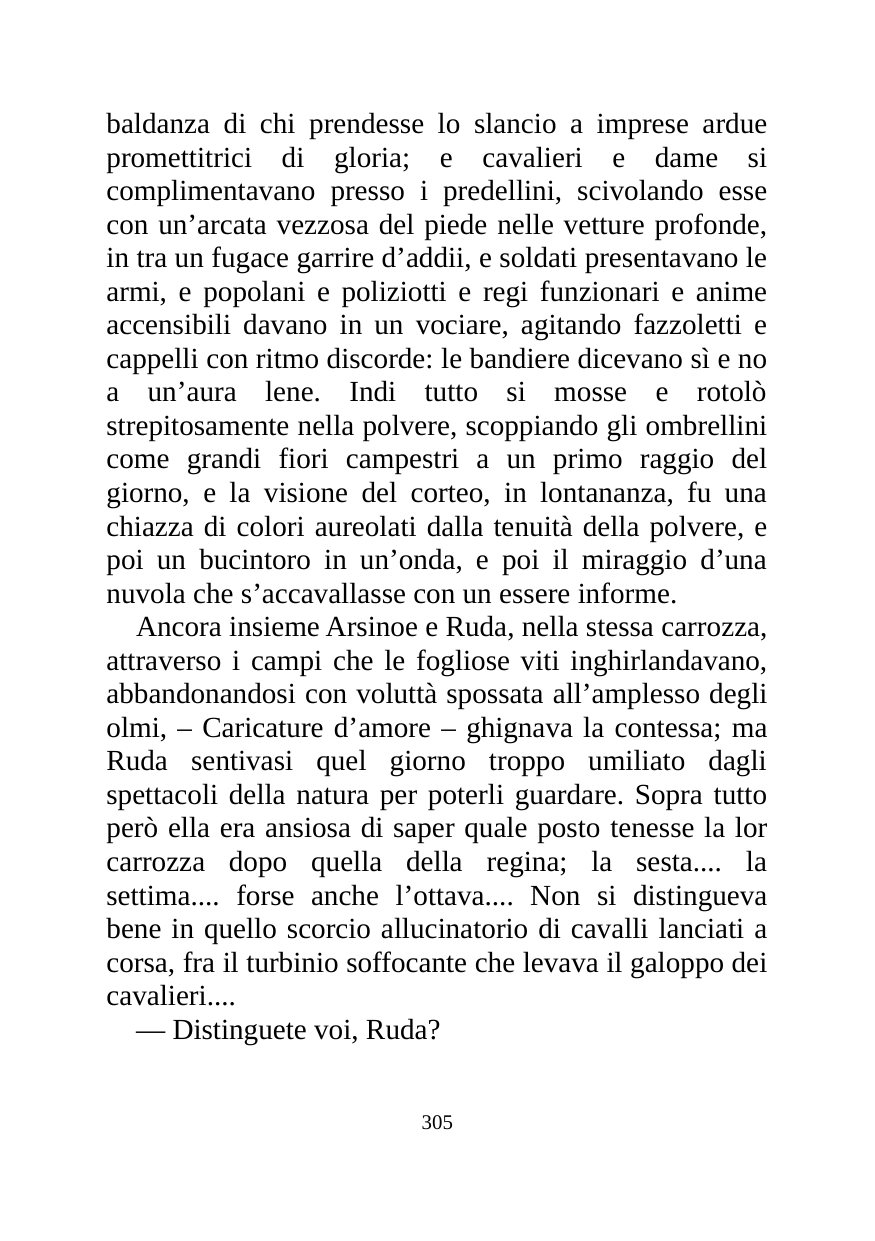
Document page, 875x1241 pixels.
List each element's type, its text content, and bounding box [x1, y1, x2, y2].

text baldanza di chi prendesse lo slancio a imprese ardue promettitrici di gloria; e cavalieri e dame si complimentavano presso i predellini, scivolando esse con un’arcata vezzosa del piede nelle vetture profonde, in tra un fugace garrire d’addii, e soldati presentavano le armi, e popolani e poliziotti e regi funzionari e anime accensibili davano in un vociare, agitando fazzoletti e cappelli con ritmo discorde: le bandiere dicevano sì e no a un’aura lene. Indi tutto si mosse e rotolò strepitosamente nella polvere, scoppiando gli ombrellini come grandi fiori campestri a un primo raggio del giorno, e la visione del corteo, in lontananza, fu una chiazza di colori aureolati dalla tenuità della polvere, e poi un bucintoro in un’onda, e poi il miraggio d’una nuvola che s’accavallasse con un essere informe. [106, 106, 768, 609]
text — Distinguete voi, Ruda? [106, 1012, 768, 1045]
text Ancora insieme Arsinoe e Ruda, nella stessa carrozza, attraverso i campi che le fogliose viti inghirlandavano, abbandonandosi con voluttà spossata all’amplesso degli olmi, – Caricature d’amore – ghignava la contessa; ma Ruda sentivasi quel giorno troppo umiliato dagli spettacoli della natura per poterli guardare. Sopra tutto però ella era ansiosa di saper quale posto tenesse la lor carrozza dopo quella della regina; la sesta.... la settima.... forse anche l’ottava.... Non si distingueva bene in quello scorcio allucinatorio di cavalli lanciati a corsa, fra il turbinio soffocante che levava il galoppo dei cavalieri.... [106, 609, 768, 1012]
